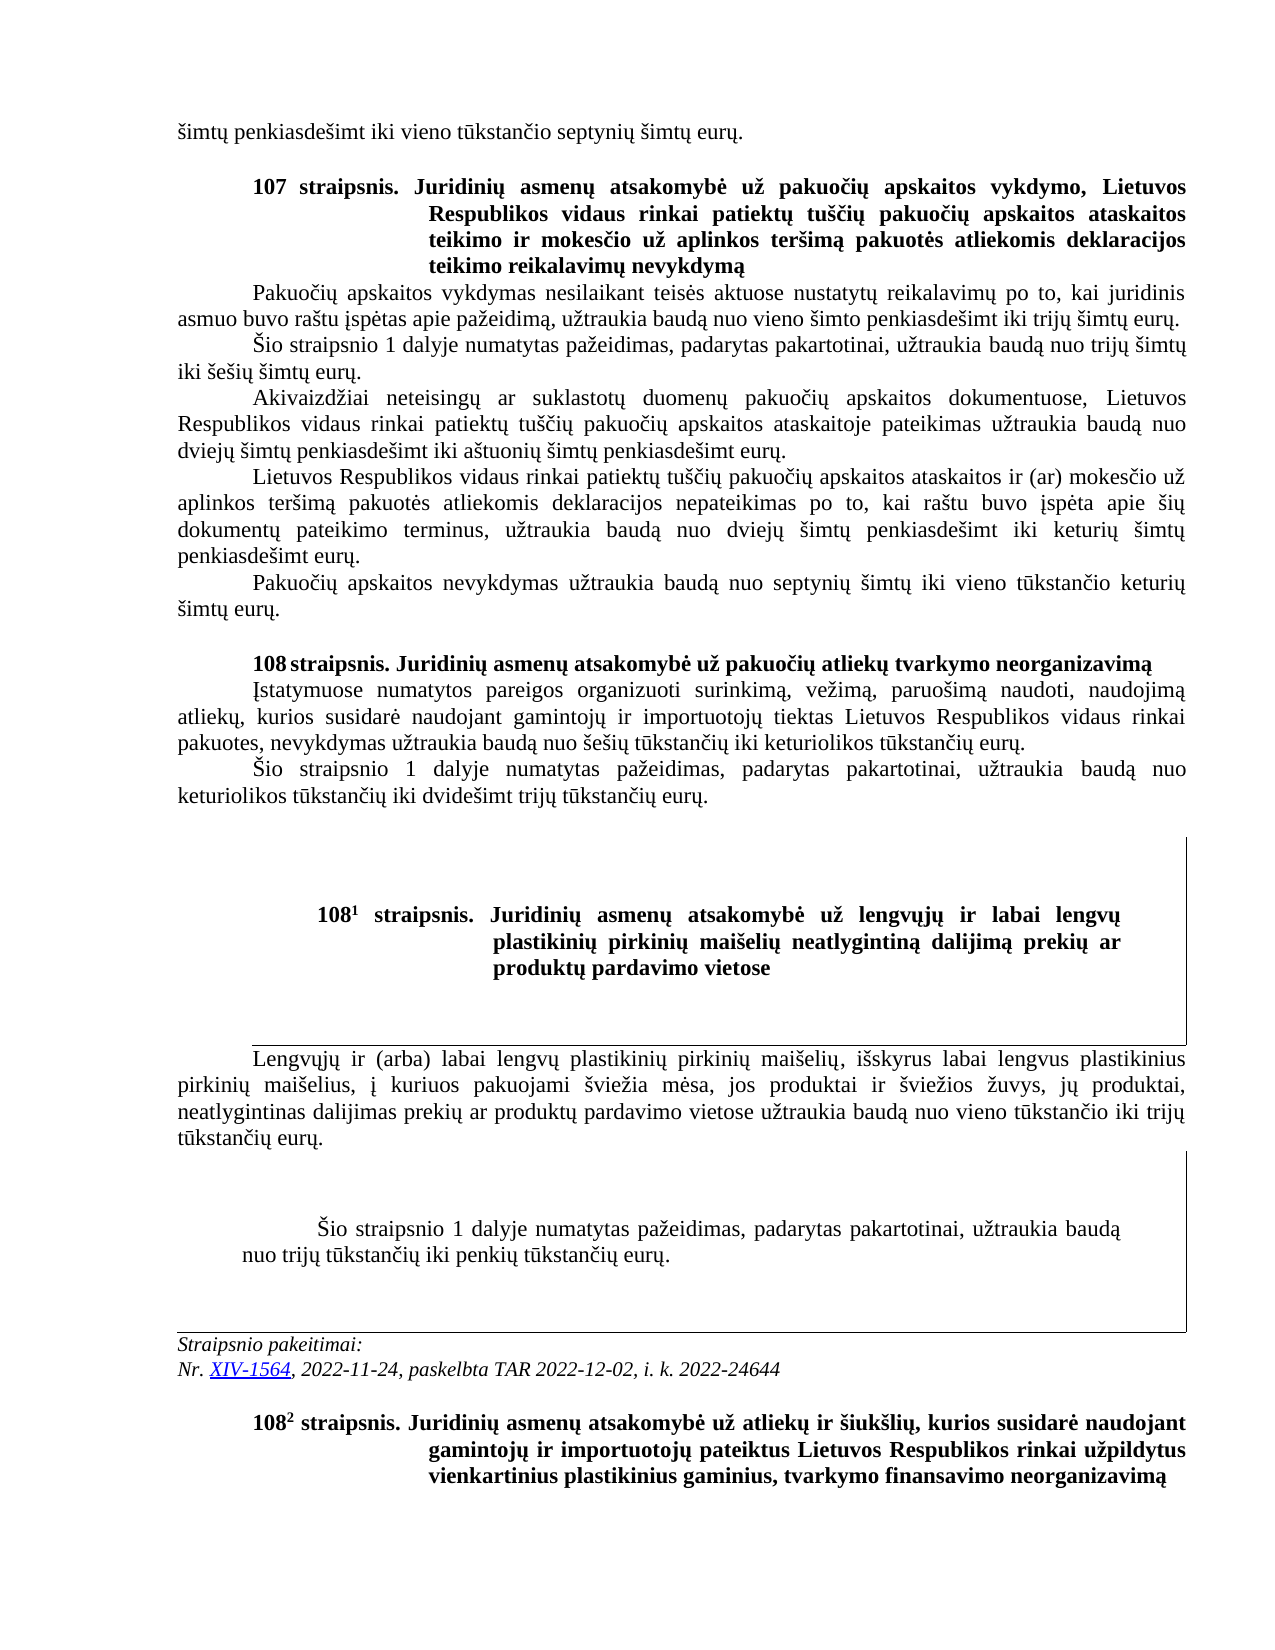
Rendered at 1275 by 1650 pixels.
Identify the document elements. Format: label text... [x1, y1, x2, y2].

text Lietuvos Respublikos vidaus rinkai patiektų tuščių pakuočių apskaitos ataskaitos ir (ar) mokesčio už aplinkos teršimą pakuotės atliekomis deklaracijos nepateikimas po to, kai raštu buvo įspėta apie šių dokumentų pateikimo terminus, užtraukia baudą nuo dviejų šimtų penkiasdešimt iki keturių šimtų penkiasdešimt eurų. [177, 463, 1186, 568]
text 1082 straipsnis. Juridinių asmenų atsakomybė už atliekų ir šiukšlių, kurios susidarė naudojant gamintojų ir importuotojų pateiktus Lietuvos Respublikos rinkai užpildytus vienkartinius plastikinius gaminius, tvarkymo finansavimo neorganizavimą [252, 1409, 1186, 1488]
text Šio straipsnio 1 dalyje numatytas pažeidimas, padarytas pakartotinai, užtraukia baudą nuo keturiolikos tūkstančių iki dvidešimt trijų tūkstančių eurų. [177, 755, 1186, 808]
text Įstatymuose numatytos pareigos organizuoti surinkimą, vežimą, paruošimą naudoti, naudojimą atliekų, kurios susidarė naudojant gamintojų ir importuotojų tiektas Lietuvos Respublikos vidaus rinkai pakuotes, nevykdymas užtraukia baudą nuo šešių tūkstančių iki keturiolikos tūkstančių eurų. [177, 676, 1186, 755]
text Nr. XIV-1564, 2022-11-24, paskelbta TAR 2022-12-02, i. k. 2022-24644 [177, 1356, 1186, 1381]
text Pakuočių apskaitos vykdymas nesilaikant teisės aktuose nustatytų reikalavimų po to, kai juridinis asmuo buvo raštu įspėtas apie pažeidimą, užtraukia baudą nuo vieno šimto penkiasdešimt iki trijų šimtų eurų. [177, 279, 1186, 331]
text šimtų penkiasdešimt iki vieno tūkstančio septynių šimtų eurų. [177, 118, 1186, 144]
text 107 straipsnis. Juridinių asmenų atsakomybė už pakuočių apskaitos vykdymo, Lietuvos Respublikos vidaus rinkai patiektų tuščių pakuočių apskaitos ataskaitos teikimo ir mokesčio už aplinkos teršimą pakuotės atliekomis deklaracijos teikimo reikalavimų nevykdymą [252, 173, 1186, 279]
text Lengvųjų ir (arba) labai lengvų plastikinių pirkinių maišelių, išskyrus labai lengvus plastikinius pirkinių maišelius, į kuriuos pakuojami šviežia mėsa, jos produktai ir šviežios žuvys, jų produktai, neatlygintinas dalijimas prekių ar produktų pardavimo vietose užtraukia baudą nuo vieno tūkstančio iki trijų tūkstančių eurų. [177, 1045, 1186, 1151]
text Šio straipsnio 1 dalyje numatytas pažeidimas, padarytas pakartotinai, užtraukia baudą nuo trijų tūkstančių iki penkių tūkstančių eurų. [177, 1151, 1186, 1332]
text Šio straipsnio 1 dalyje numatytas pažeidimas, padarytas pakartotinai, užtraukia baudą nuo trijų šimtų iki šešių šimtų eurų. [177, 331, 1186, 384]
text Straipsnio pakeitimai: [177, 1332, 1186, 1356]
text Akivaizdžiai neteisingų ar suklastotų duomenų pakuočių apskaitos dokumentuose, Lietuvos Respublikos vidaus rinkai patiektų tuščių pakuočių apskaitos ataskaitoje pateikimas užtraukia baudą nuo dviejų šimtų penkiasdešimt iki aštuonių šimtų penkiasdešimt eurų. [177, 384, 1186, 463]
text Pakuočių apskaitos nevykdymas užtraukia baudą nuo septynių šimtų iki vieno tūkstančio keturių šimtų eurų. [177, 568, 1186, 621]
text 1081 straipsnis. Juridinių asmenų atsakomybė už lengvųjų ir labai lengvų plastikinių pirkinių maišelių neatlygintiną dalijimą prekių ar produktų pardavimo vietose [252, 837, 1186, 1045]
text 108 straipsnis. Juridinių asmenų atsakomybė už pakuočių atliekų tvarkymo neorganizavimą [252, 650, 1186, 676]
